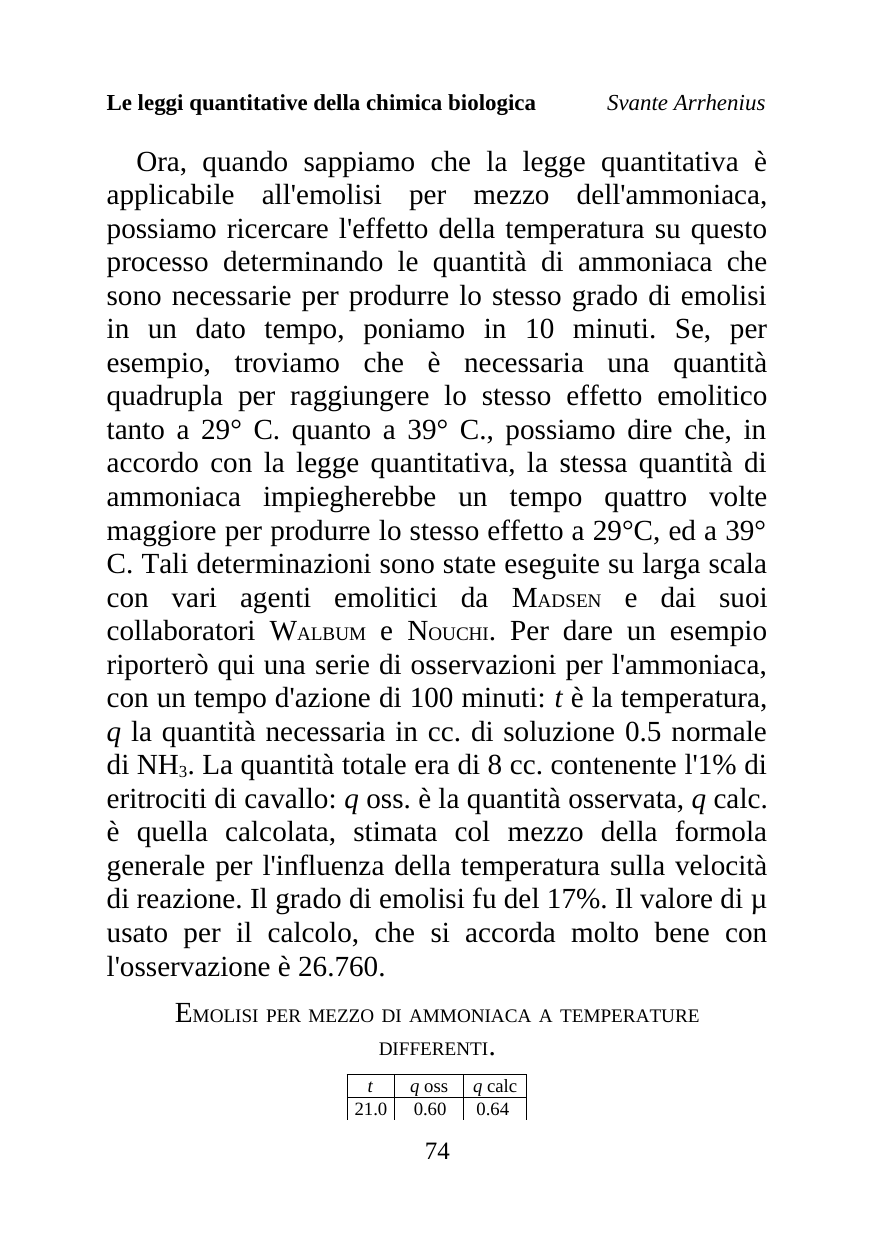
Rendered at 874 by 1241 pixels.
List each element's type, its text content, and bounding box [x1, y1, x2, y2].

text Ora, quando sappiamo che la legge quantitativa è applicabile all'emolisi per mezzo dell'ammoniaca, possiamo ricercare l'effetto della temperatura su questo processo determinando le quantità di ammoniaca che sono necessarie per produrre lo stesso grado di emolisi in un dato tempo, poniamo in 10 minuti. Se, per esempio, troviamo che è necessaria una quantità quadrupla per raggiungere lo stesso effetto emolitico tanto a 29° C. quanto a 39° C., possiamo dire che, in accordo con la legge quantitativa, la stessa quantità di ammoniaca impiegherebbe un tempo quattro volte maggiore per produrre lo stesso effetto a 29°C, ed a 39° C. Tali determinazioni sono state eseguite su larga scala con vari agenti emolitici da Madsen e dai suoi collaboratori Walbum e Nouchi. Per dare un esempio riporterò qui una serie di osservazioni per l'ammoniaca, con un tempo d'azione di 100 minuti: t è la temperatura, q la quantità necessaria in cc. di soluzione 0.5 normale di NH3. La quantità totale era di 8 cc. contenente l'1% di eritrociti di cavallo: q oss. è la quantità osservata, q calc. è quella calcolata, stimata col mezzo della formola generale per l'influenza della temperatura sulla velocità di reazione. Il grado di emolisi fu del 17%. Il valore di µ usato per il calcolo, che si accorda molto bene con l'osservazione è 26.760. [106, 144, 768, 982]
table_cell 21.0 [348, 1098, 394, 1119]
text Emolisi per mezzo di ammoniaca a temperature differenti. [106, 995, 768, 1062]
table_header q oss [395, 1075, 463, 1097]
table_header q calc [464, 1075, 526, 1097]
table_cell 0.60 [395, 1098, 463, 1119]
table_cell 0.64 [464, 1098, 526, 1119]
table_header t [348, 1075, 394, 1097]
